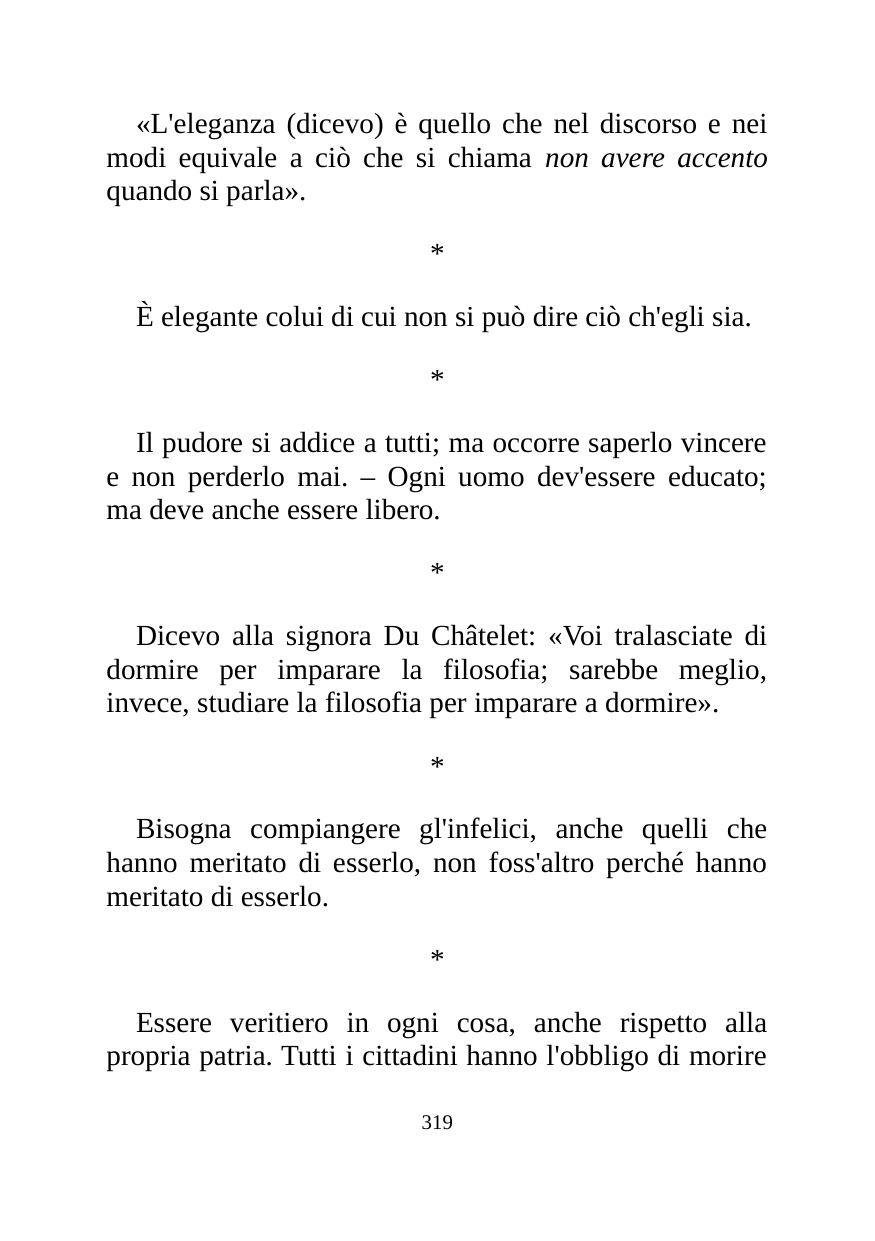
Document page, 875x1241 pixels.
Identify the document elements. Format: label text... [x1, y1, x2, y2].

text È elegante colui di cui non si può dire ciò ch'egli sia. [106, 299, 768, 333]
text * [106, 556, 768, 589]
text * [106, 362, 768, 396]
text Essere veritiero in ogni cosa, anche rispetto alla propria patria. Tutti i cittadini hanno l'obbligo di morire [106, 1005, 768, 1072]
text «L'eleganza (dicevo) è quello che nel discorso e nei modi equivale a ciò che si chiama non avere accento quando si parla». [106, 106, 768, 207]
text Dicevo alla signora Du Châtelet: «Voi tralasciate di dormire per imparare la filosofia; sarebbe meglio, invece, studiare la filosofia per imparare a dormire». [106, 618, 768, 719]
text * [106, 236, 768, 270]
text Il pudore si addice a tutti; ma occorre saperlo vincere e non perderlo mai. – Ogni uomo dev'essere educato; ma deve anche essere libero. [106, 425, 768, 526]
text Bisogna compiangere gl'infelici, anche quelli che hanno meritato di esserlo, non foss'altro perché hanno meritato di esserlo. [106, 812, 768, 912]
text * [106, 942, 768, 975]
text * [106, 749, 768, 782]
